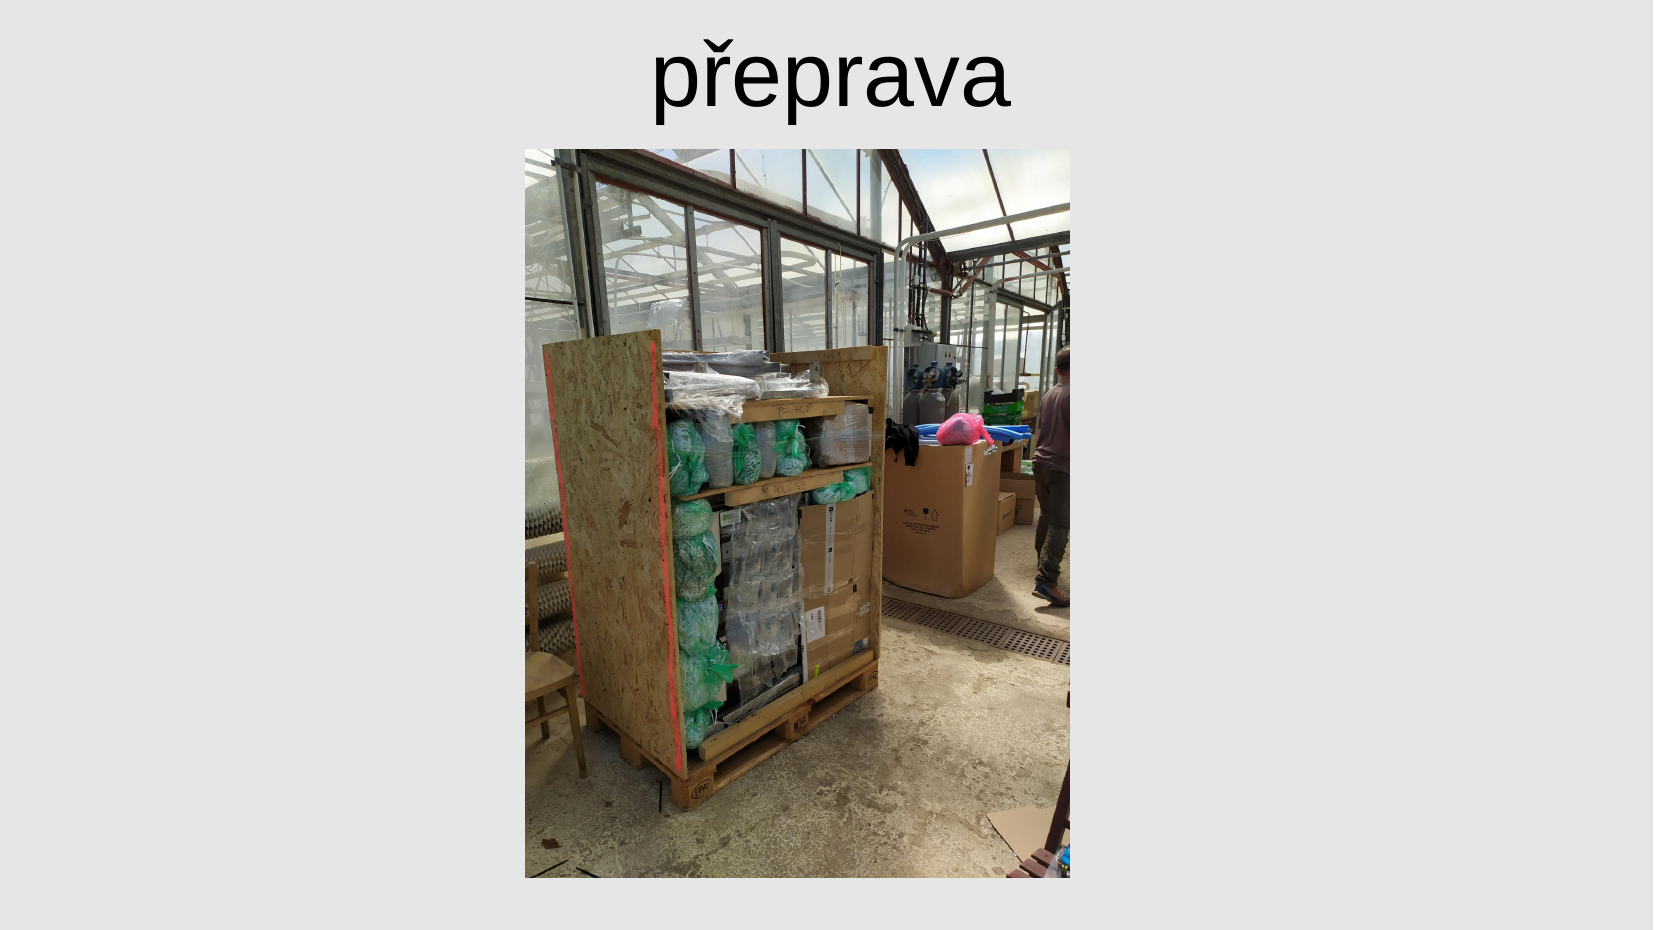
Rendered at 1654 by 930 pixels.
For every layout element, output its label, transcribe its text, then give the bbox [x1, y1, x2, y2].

title přeprava [87, 23, 1576, 127]
picture [525, 149, 1070, 878]
